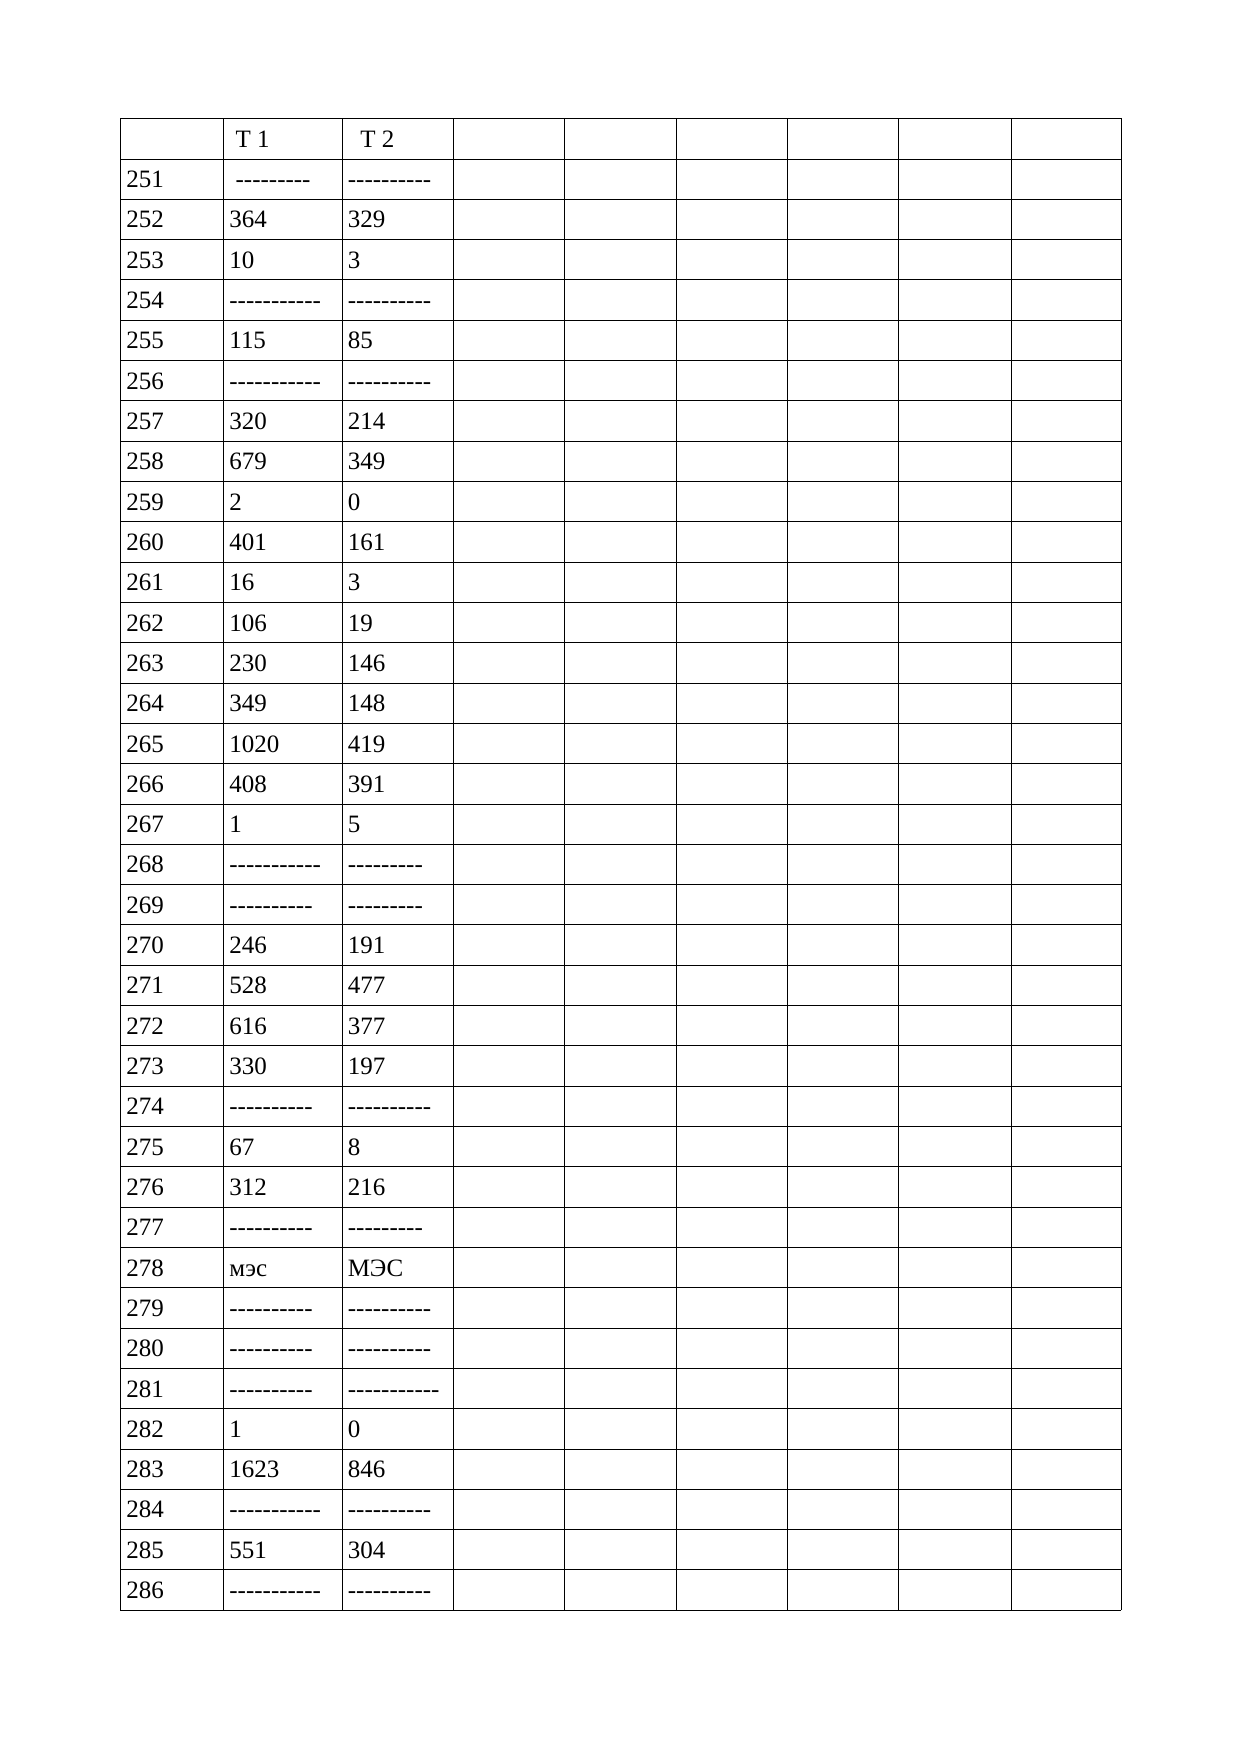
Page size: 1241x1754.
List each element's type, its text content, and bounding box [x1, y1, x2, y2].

table_cell [565, 1208, 676, 1247]
table_cell [1012, 845, 1121, 884]
table_cell [565, 522, 676, 562]
table_cell [677, 1127, 787, 1166]
table_cell --------- [343, 845, 453, 884]
table_cell [677, 764, 787, 803]
table_cell 146 [343, 643, 453, 682]
table_cell 271 [121, 966, 223, 1005]
table_cell 269 [121, 885, 223, 924]
table_cell [677, 684, 787, 723]
table_cell [788, 119, 898, 158]
table_cell [788, 805, 898, 844]
table_cell 268 [121, 845, 223, 884]
table_cell [565, 401, 676, 441]
table_cell [788, 1248, 898, 1287]
table_cell 246 [224, 925, 342, 965]
table_cell [1012, 200, 1121, 239]
table_cell [677, 1087, 787, 1126]
table_cell [899, 603, 1011, 642]
table_cell [899, 1409, 1011, 1448]
table_cell [899, 1530, 1011, 1569]
table_cell 10 [224, 240, 342, 279]
table_cell ----------- [224, 1490, 342, 1529]
table_cell [1012, 1006, 1121, 1045]
table_cell [1012, 1570, 1121, 1610]
table_cell 19 [343, 603, 453, 642]
table_cell 272 [121, 1006, 223, 1045]
table_cell [1012, 1127, 1121, 1166]
table_cell [677, 1208, 787, 1247]
table_cell ---------- [343, 361, 453, 400]
table_cell [899, 482, 1011, 521]
table_cell [454, 1167, 564, 1207]
table_cell 161 [343, 522, 453, 562]
table_cell [788, 1288, 898, 1327]
table_cell [565, 643, 676, 682]
table_cell [1012, 1530, 1121, 1569]
table_cell [677, 1167, 787, 1207]
table_cell [899, 1208, 1011, 1247]
table_cell [677, 280, 787, 320]
table_cell [899, 280, 1011, 320]
table_cell [454, 643, 564, 682]
table_cell [565, 1127, 676, 1166]
table_cell ---------- [224, 1087, 342, 1126]
table_cell [1012, 361, 1121, 400]
table_cell [788, 280, 898, 320]
table_cell [677, 1409, 787, 1448]
table_cell ----------- [224, 845, 342, 884]
table_cell 191 [343, 925, 453, 965]
table_cell 1 [224, 1409, 342, 1448]
table_cell 216 [343, 1167, 453, 1207]
table_cell [788, 1450, 898, 1489]
table_cell [788, 724, 898, 763]
table_cell [1012, 240, 1121, 279]
table_cell 5 [343, 805, 453, 844]
table_cell [565, 160, 676, 199]
table_cell 257 [121, 401, 223, 441]
table_cell [565, 1450, 676, 1489]
table_cell 377 [343, 1006, 453, 1045]
table_cell 551 [224, 1530, 342, 1569]
table_cell [899, 1006, 1011, 1045]
table_cell 8 [343, 1127, 453, 1166]
table_cell 679 [224, 442, 342, 481]
table_cell 197 [343, 1046, 453, 1086]
table_cell [899, 1369, 1011, 1408]
table_cell [1012, 482, 1121, 521]
table_cell [899, 1450, 1011, 1489]
table_cell [899, 200, 1011, 239]
table_cell 255 [121, 321, 223, 360]
table_cell [1012, 321, 1121, 360]
table_cell [899, 1127, 1011, 1166]
table_cell [1012, 805, 1121, 844]
table_cell [677, 1248, 787, 1287]
table_cell [788, 160, 898, 199]
table_cell [899, 1570, 1011, 1610]
table_cell [788, 1046, 898, 1086]
table_cell [565, 1248, 676, 1287]
table_cell [677, 442, 787, 481]
table_cell [677, 805, 787, 844]
table_cell [677, 643, 787, 682]
table_cell [677, 1530, 787, 1569]
table_cell [788, 522, 898, 562]
table_cell [1012, 401, 1121, 441]
table_cell 273 [121, 1046, 223, 1086]
table_cell [899, 160, 1011, 199]
table_cell [1012, 1087, 1121, 1126]
table_cell 3 [343, 240, 453, 279]
table_cell [454, 684, 564, 723]
table_cell 262 [121, 603, 223, 642]
table_cell [565, 1329, 676, 1368]
table_cell [788, 361, 898, 400]
table_cell 278 [121, 1248, 223, 1287]
table_cell [454, 160, 564, 199]
table_cell [565, 925, 676, 965]
table_cell [1012, 885, 1121, 924]
table_cell [899, 966, 1011, 1005]
table_cell [454, 200, 564, 239]
table_cell [1012, 1369, 1121, 1408]
table_cell 270 [121, 925, 223, 965]
table_cell ----------- [224, 361, 342, 400]
table_cell [454, 401, 564, 441]
table_cell [899, 684, 1011, 723]
table_cell [1012, 966, 1121, 1005]
table_cell [677, 522, 787, 562]
table_cell 275 [121, 1127, 223, 1166]
table_cell [565, 240, 676, 279]
table_cell [1012, 1490, 1121, 1529]
table_cell [1012, 925, 1121, 965]
table_cell [565, 966, 676, 1005]
table_cell ---------- [343, 1570, 453, 1610]
table_cell [121, 119, 223, 158]
table_cell [1012, 1167, 1121, 1207]
table_cell [1012, 442, 1121, 481]
table_cell ---------- [224, 885, 342, 924]
table_cell [565, 1046, 676, 1086]
table_cell 263 [121, 643, 223, 682]
table_cell [454, 1127, 564, 1166]
table_cell 281 [121, 1369, 223, 1408]
table_cell 364 [224, 200, 342, 239]
table_cell 349 [343, 442, 453, 481]
table_cell [899, 1087, 1011, 1126]
table_cell 391 [343, 764, 453, 803]
table_cell [565, 280, 676, 320]
table_cell [677, 1450, 787, 1489]
table_cell [1012, 1409, 1121, 1448]
table_cell [788, 482, 898, 521]
table_cell [454, 1409, 564, 1448]
table_cell [677, 200, 787, 239]
table_cell [1012, 160, 1121, 199]
table_cell 265 [121, 724, 223, 763]
table_cell [899, 401, 1011, 441]
table_cell 276 [121, 1167, 223, 1207]
table_cell [454, 1288, 564, 1327]
table_cell 148 [343, 684, 453, 723]
table_cell 304 [343, 1530, 453, 1569]
table_cell [454, 522, 564, 562]
table_cell 106 [224, 603, 342, 642]
table_cell [454, 805, 564, 844]
table_cell [677, 321, 787, 360]
table_cell 280 [121, 1329, 223, 1368]
table_cell [1012, 1329, 1121, 1368]
table_cell [899, 1288, 1011, 1327]
table_cell [565, 764, 676, 803]
table_cell [1012, 119, 1121, 158]
table_cell [677, 845, 787, 884]
table_cell [677, 885, 787, 924]
table_cell --------- [343, 1208, 453, 1247]
table_cell [899, 643, 1011, 682]
table_cell [454, 1087, 564, 1126]
table_cell [788, 1087, 898, 1126]
table_cell [1012, 563, 1121, 602]
table_cell [788, 1530, 898, 1569]
table_cell 0 [343, 1409, 453, 1448]
table_cell [899, 1248, 1011, 1287]
table_cell [788, 1490, 898, 1529]
table_cell [454, 280, 564, 320]
table_cell [565, 1087, 676, 1126]
table_cell [565, 482, 676, 521]
table_cell [788, 200, 898, 239]
table_cell [454, 1530, 564, 1569]
table_cell [788, 1167, 898, 1207]
table_cell [677, 240, 787, 279]
table_cell 254 [121, 280, 223, 320]
table_cell [899, 442, 1011, 481]
table_cell [454, 885, 564, 924]
table_cell [565, 442, 676, 481]
table_cell 349 [224, 684, 342, 723]
table_cell 1623 [224, 1450, 342, 1489]
table_cell [454, 240, 564, 279]
table_cell [1012, 1046, 1121, 1086]
table_cell [899, 845, 1011, 884]
table_cell 419 [343, 724, 453, 763]
table_cell 320 [224, 401, 342, 441]
table_cell 261 [121, 563, 223, 602]
table_cell [1012, 1450, 1121, 1489]
table_cell Т 2 [343, 119, 453, 158]
table_cell [788, 925, 898, 965]
table_cell [899, 724, 1011, 763]
table_cell [788, 1208, 898, 1247]
table_cell [454, 1329, 564, 1368]
table_cell [788, 966, 898, 1005]
table_cell [677, 119, 787, 158]
table_cell МЭС [343, 1248, 453, 1287]
table_cell [454, 1046, 564, 1086]
table_cell ---------- [224, 1369, 342, 1408]
table_cell [677, 1046, 787, 1086]
table_cell 330 [224, 1046, 342, 1086]
table_cell ---------- [343, 280, 453, 320]
table_cell [454, 845, 564, 884]
table_cell [1012, 522, 1121, 562]
table_cell [565, 603, 676, 642]
table_cell 67 [224, 1127, 342, 1166]
table_cell [899, 1046, 1011, 1086]
table_cell 284 [121, 1490, 223, 1529]
table_cell 528 [224, 966, 342, 1005]
table_cell [454, 119, 564, 158]
table_cell [1012, 1288, 1121, 1327]
table_cell [454, 1570, 564, 1610]
table_cell [454, 1490, 564, 1529]
table_cell [454, 321, 564, 360]
table_cell [899, 1329, 1011, 1368]
table_cell [788, 684, 898, 723]
table_cell [454, 1208, 564, 1247]
table_cell [899, 240, 1011, 279]
table_cell [565, 724, 676, 763]
table_cell [677, 603, 787, 642]
table_cell [454, 1369, 564, 1408]
table_cell [899, 885, 1011, 924]
table_cell мэс [224, 1248, 342, 1287]
table_cell 312 [224, 1167, 342, 1207]
table_cell [899, 764, 1011, 803]
table_cell [1012, 280, 1121, 320]
table_cell [565, 1530, 676, 1569]
table_cell [454, 442, 564, 481]
table_cell [677, 160, 787, 199]
table_cell [454, 724, 564, 763]
table_cell 115 [224, 321, 342, 360]
table_cell [565, 684, 676, 723]
table_cell [677, 361, 787, 400]
table_cell [899, 1167, 1011, 1207]
table_cell [899, 361, 1011, 400]
table_cell 1020 [224, 724, 342, 763]
table_cell 214 [343, 401, 453, 441]
table_cell ---------- [224, 1288, 342, 1327]
table_cell [565, 119, 676, 158]
table_cell [677, 1570, 787, 1610]
table_cell 253 [121, 240, 223, 279]
table_cell [788, 845, 898, 884]
table_cell [677, 482, 787, 521]
table_cell [788, 1409, 898, 1448]
table_cell [565, 1369, 676, 1408]
table_cell Т 1 [224, 119, 342, 158]
table_cell [788, 885, 898, 924]
table_cell 85 [343, 321, 453, 360]
table_cell [565, 200, 676, 239]
table_cell [1012, 1248, 1121, 1287]
table_cell [899, 925, 1011, 965]
table_cell [788, 563, 898, 602]
table_cell [454, 482, 564, 521]
table_cell 251 [121, 160, 223, 199]
table_cell [454, 1450, 564, 1489]
table_cell [677, 563, 787, 602]
table_cell 283 [121, 1450, 223, 1489]
table_cell 260 [121, 522, 223, 562]
table_cell 266 [121, 764, 223, 803]
table_cell [788, 1127, 898, 1166]
table_cell [677, 1490, 787, 1529]
table_cell [565, 1167, 676, 1207]
table_cell ---------- [343, 160, 453, 199]
table_cell [899, 805, 1011, 844]
table_cell [677, 1288, 787, 1327]
table_cell [677, 401, 787, 441]
table_cell ---------- [224, 1208, 342, 1247]
table_cell [899, 563, 1011, 602]
table_cell [565, 361, 676, 400]
table_cell [677, 925, 787, 965]
table_cell 282 [121, 1409, 223, 1448]
table_cell [788, 321, 898, 360]
table_cell 0 [343, 482, 453, 521]
table_cell 230 [224, 643, 342, 682]
table_cell [677, 724, 787, 763]
table_cell [454, 563, 564, 602]
table_cell ---------- [224, 1329, 342, 1368]
table_cell [677, 1006, 787, 1045]
table_cell 2 [224, 482, 342, 521]
table_cell --------- [224, 160, 342, 199]
table_cell ----------- [224, 1570, 342, 1610]
table_cell 258 [121, 442, 223, 481]
table_cell [565, 1006, 676, 1045]
table_cell 846 [343, 1450, 453, 1489]
table_cell [565, 563, 676, 602]
table_cell [565, 845, 676, 884]
table_cell [565, 805, 676, 844]
table_cell [788, 442, 898, 481]
table_cell [788, 1369, 898, 1408]
table_cell 477 [343, 966, 453, 1005]
table_cell 259 [121, 482, 223, 521]
table_cell [565, 1288, 676, 1327]
table_cell 264 [121, 684, 223, 723]
table_cell [454, 603, 564, 642]
table_cell 329 [343, 200, 453, 239]
table_cell [899, 321, 1011, 360]
table_cell 1 [224, 805, 342, 844]
table_cell [565, 1490, 676, 1529]
table_cell [1012, 724, 1121, 763]
table_cell ---------- [343, 1288, 453, 1327]
table_cell ---------- [343, 1490, 453, 1529]
table_cell 401 [224, 522, 342, 562]
table_cell [565, 1409, 676, 1448]
table_cell [1012, 684, 1121, 723]
table_cell 256 [121, 361, 223, 400]
table_cell 279 [121, 1288, 223, 1327]
table_cell [788, 240, 898, 279]
table_cell [788, 603, 898, 642]
table_cell [454, 764, 564, 803]
table_cell 267 [121, 805, 223, 844]
table_cell ---------- [343, 1087, 453, 1126]
table_cell [788, 764, 898, 803]
table_cell 274 [121, 1087, 223, 1126]
table_cell 3 [343, 563, 453, 602]
table_cell [899, 119, 1011, 158]
table_cell ----------- [343, 1369, 453, 1408]
table_cell [788, 1570, 898, 1610]
table_cell [1012, 1208, 1121, 1247]
table_cell [788, 1006, 898, 1045]
table_cell 16 [224, 563, 342, 602]
table_cell [454, 361, 564, 400]
table_cell [899, 522, 1011, 562]
table_cell 277 [121, 1208, 223, 1247]
table_cell ----------- [224, 280, 342, 320]
table_cell [565, 321, 676, 360]
table_cell [1012, 764, 1121, 803]
table_cell [454, 1248, 564, 1287]
table_cell [1012, 603, 1121, 642]
table_cell [454, 966, 564, 1005]
table_cell ---------- [343, 1329, 453, 1368]
table_cell 616 [224, 1006, 342, 1045]
table_cell 286 [121, 1570, 223, 1610]
table_cell 285 [121, 1530, 223, 1569]
table_cell [677, 966, 787, 1005]
table_cell [788, 401, 898, 441]
table_cell --------- [343, 885, 453, 924]
table_cell [788, 1329, 898, 1368]
table_cell [1012, 643, 1121, 682]
table_cell 408 [224, 764, 342, 803]
table_cell [677, 1369, 787, 1408]
table_cell [454, 1006, 564, 1045]
table_cell [565, 1570, 676, 1610]
table_cell [788, 643, 898, 682]
table_cell [677, 1329, 787, 1368]
table_cell [454, 925, 564, 965]
table_cell [565, 885, 676, 924]
table_cell 252 [121, 200, 223, 239]
table_cell [899, 1490, 1011, 1529]
